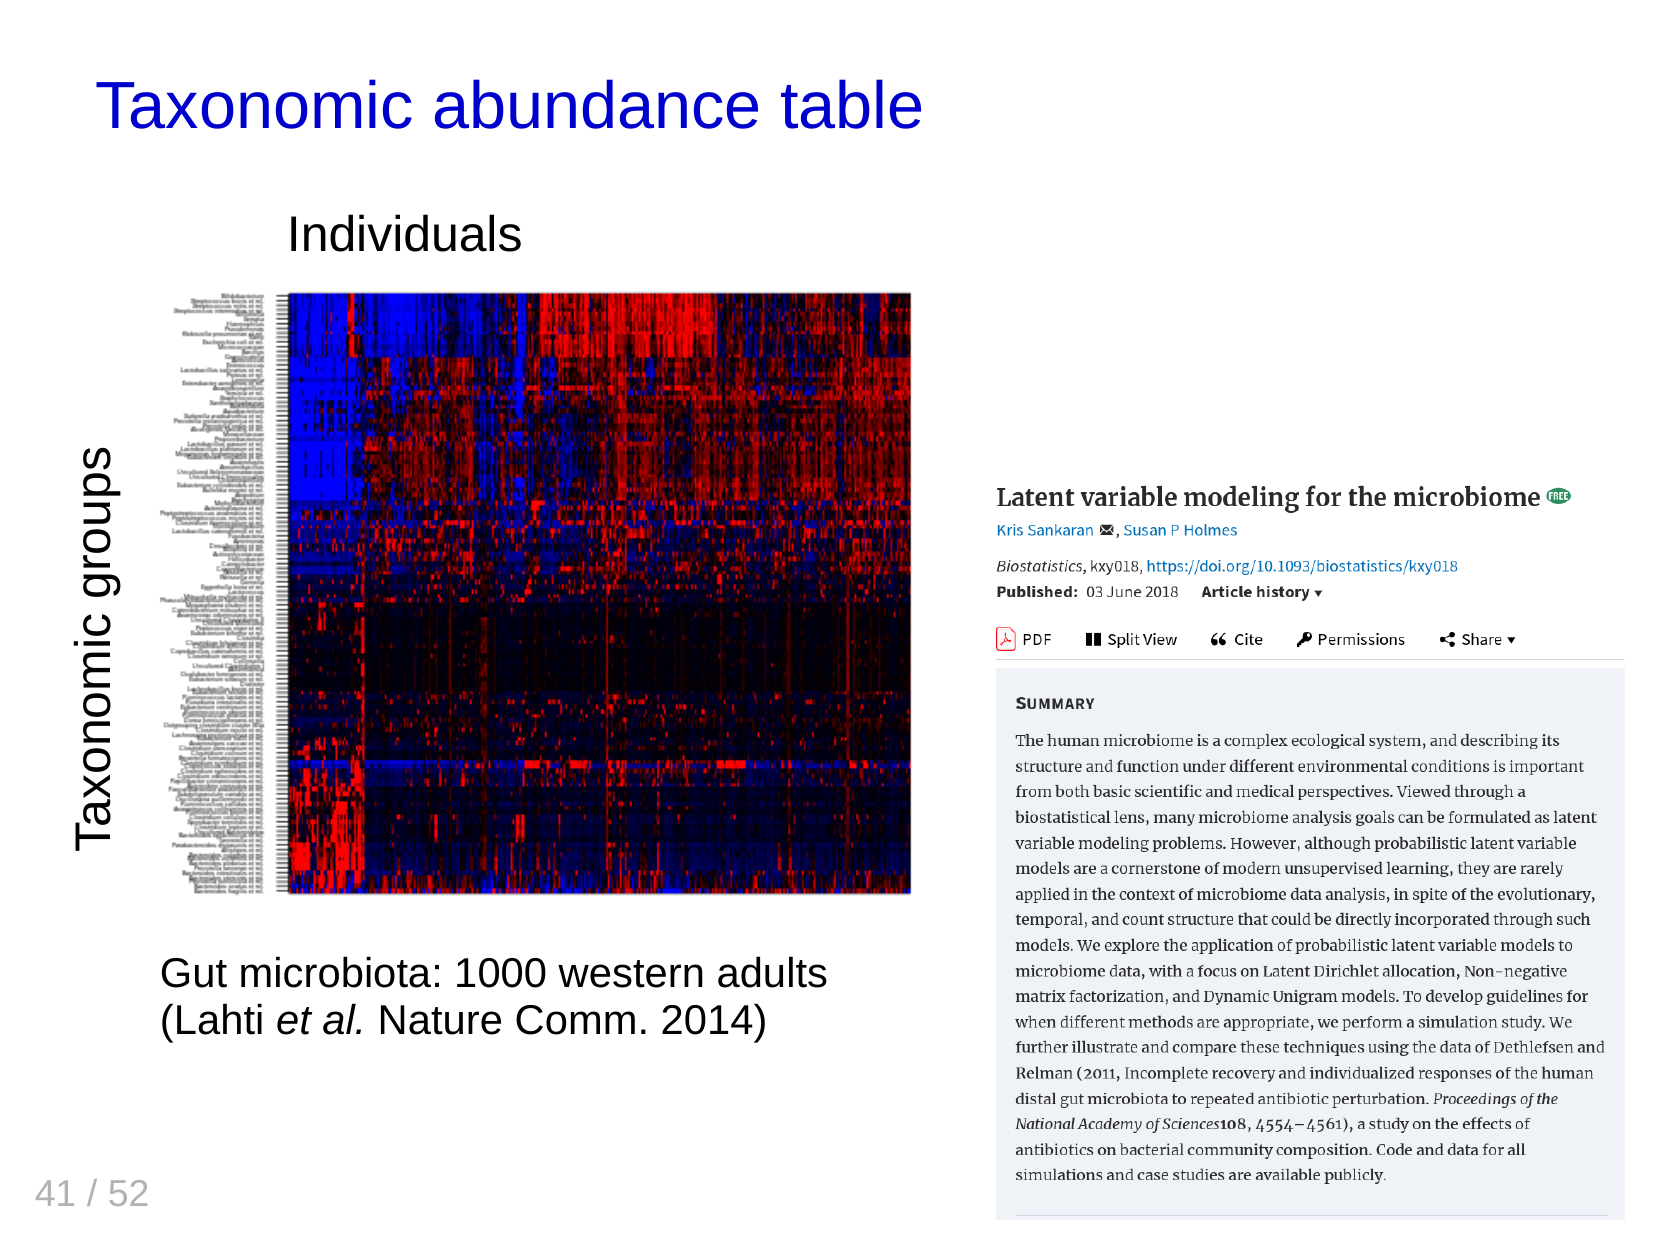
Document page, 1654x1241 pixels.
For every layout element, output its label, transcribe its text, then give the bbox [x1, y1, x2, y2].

text_box Taxonomic groups [57, 416, 140, 868]
text_box Individuals [272, 199, 668, 271]
text_box <number> / 52 [20, 1165, 315, 1226]
text_box Gut microbiota: 1000 western adults (Lahti et al. Nature Comm. 2014) [145, 942, 865, 1070]
text_box Taxonomic abundance table [80, 60, 1558, 244]
picture [977, 469, 1625, 1220]
picture [118, 223, 935, 916]
